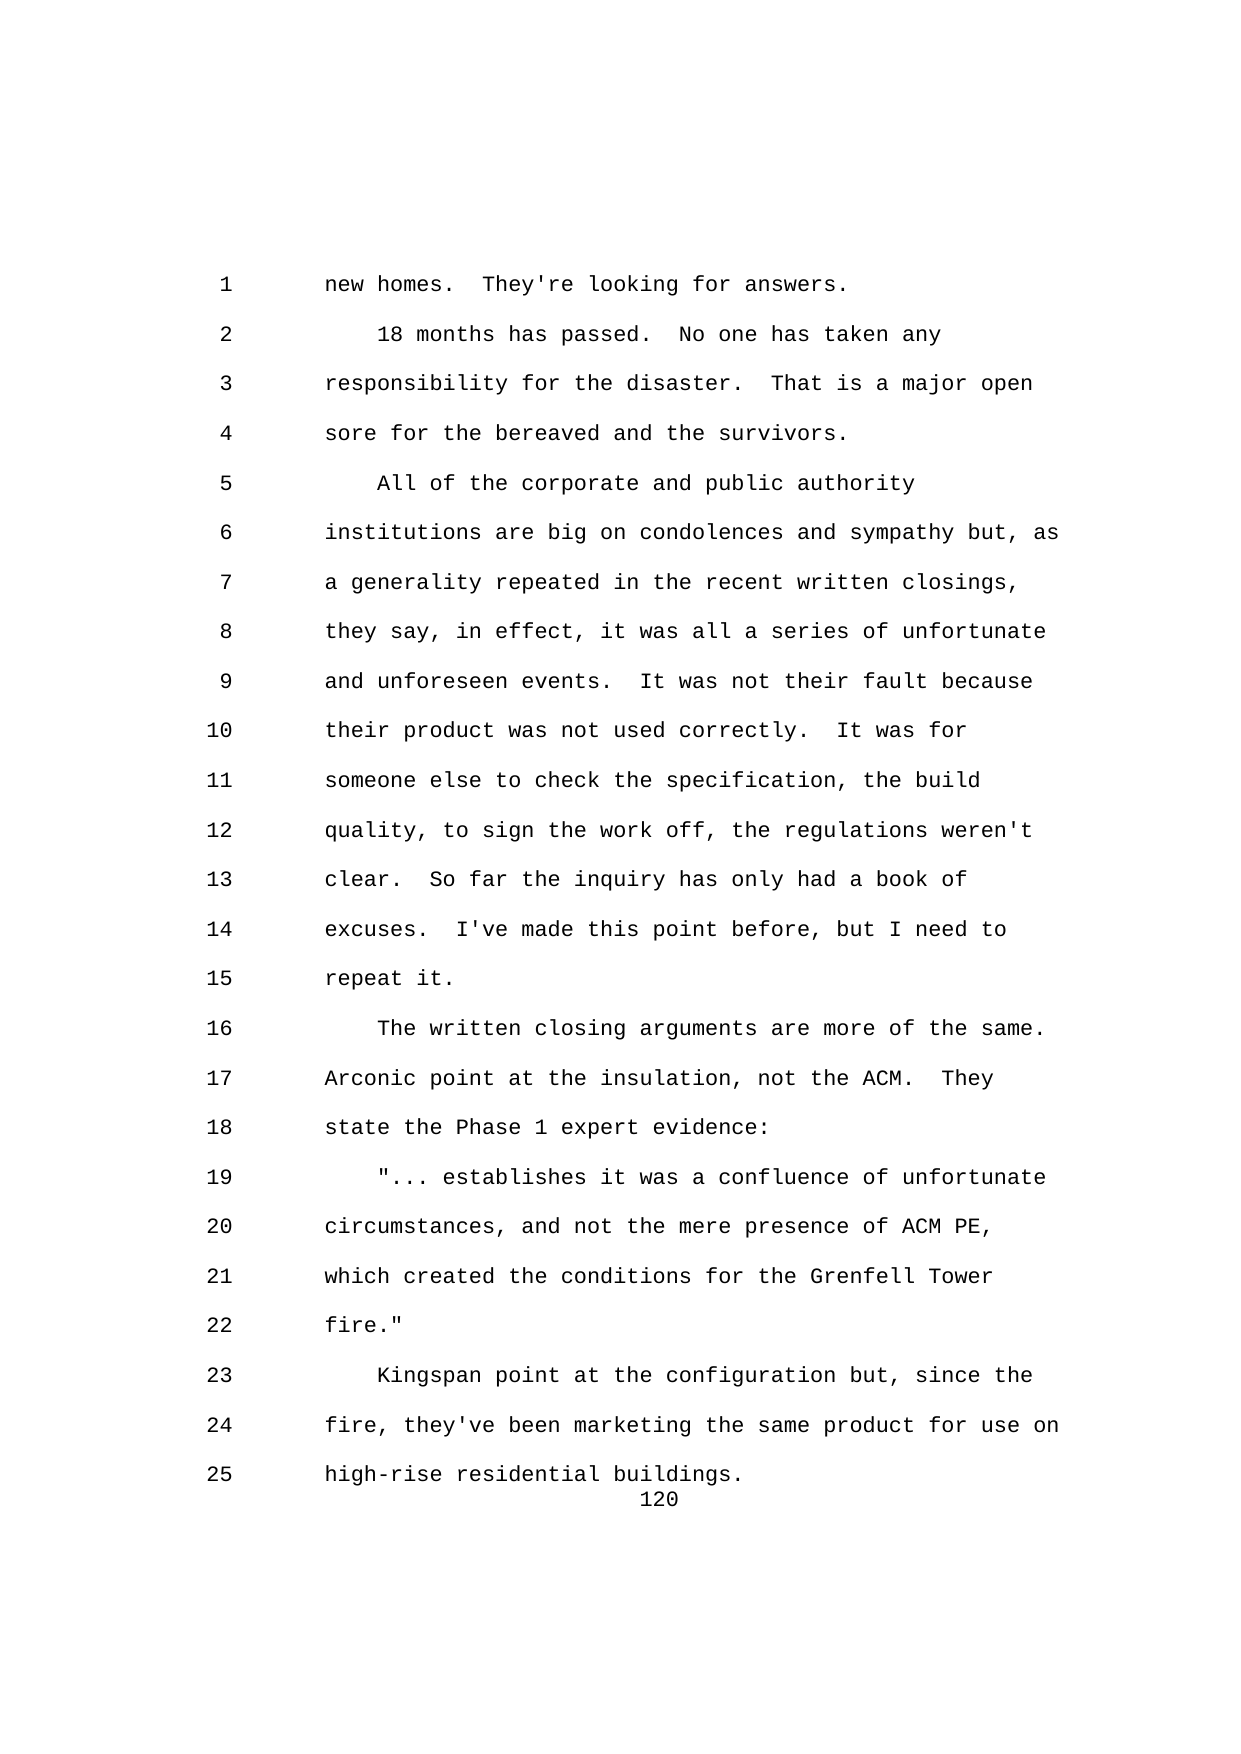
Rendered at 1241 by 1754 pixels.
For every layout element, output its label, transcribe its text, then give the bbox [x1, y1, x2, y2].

text 16 The written closing arguments are more of the same. [75, 1017, 1165, 1042]
text 11 someone else to check the specification, the build [75, 769, 1165, 794]
text 19 "... establishes it was a confluence of unfortunate [75, 1166, 1165, 1191]
text 4 sore for the bereaved and the survivors. [75, 422, 1165, 447]
text 3 responsibility for the disaster. That is a major open [75, 372, 1165, 397]
text 2 18 months has passed. No one has taken any [75, 323, 1165, 348]
text 25 high-rise residential buildings. [75, 1463, 1165, 1488]
text 8 they say, in effect, it was all a series of unfortunate [75, 620, 1165, 645]
text 6 institutions are big on condolences and sympathy but, as [75, 521, 1165, 546]
text 18 state the Phase 1 expert evidence: [75, 1116, 1165, 1141]
text 1 new homes. They're looking for answers. [75, 273, 1165, 298]
text 23 Kingspan point at the configuration but, since the [75, 1364, 1165, 1389]
text 12 quality, to sign the work off, the regulations weren't [75, 819, 1165, 843]
text 13 clear. So far the inquiry has only had a book of [75, 868, 1165, 893]
text 24 fire, they've been marketing the same product for use on [75, 1414, 1165, 1438]
text 21 which created the conditions for the Grenfell Tower [75, 1265, 1165, 1290]
text 17 Arconic point at the insulation, not the ACM. They [75, 1067, 1165, 1091]
text 5 All of the corporate and public authority [75, 472, 1165, 496]
text 14 excuses. I've made this point before, but I need to [75, 918, 1165, 943]
text 15 repeat it. [75, 967, 1165, 992]
text 7 a generality repeated in the recent written closings, [75, 571, 1165, 596]
text 20 circumstances, and not the mere presence of ACM PE, [75, 1215, 1165, 1240]
text 10 their product was not used correctly. It was for [75, 719, 1165, 744]
text 9 and unforeseen events. It was not their fault because [75, 670, 1165, 695]
text 120 [75, 1488, 1165, 1513]
text 22 fire." [75, 1314, 1165, 1339]
